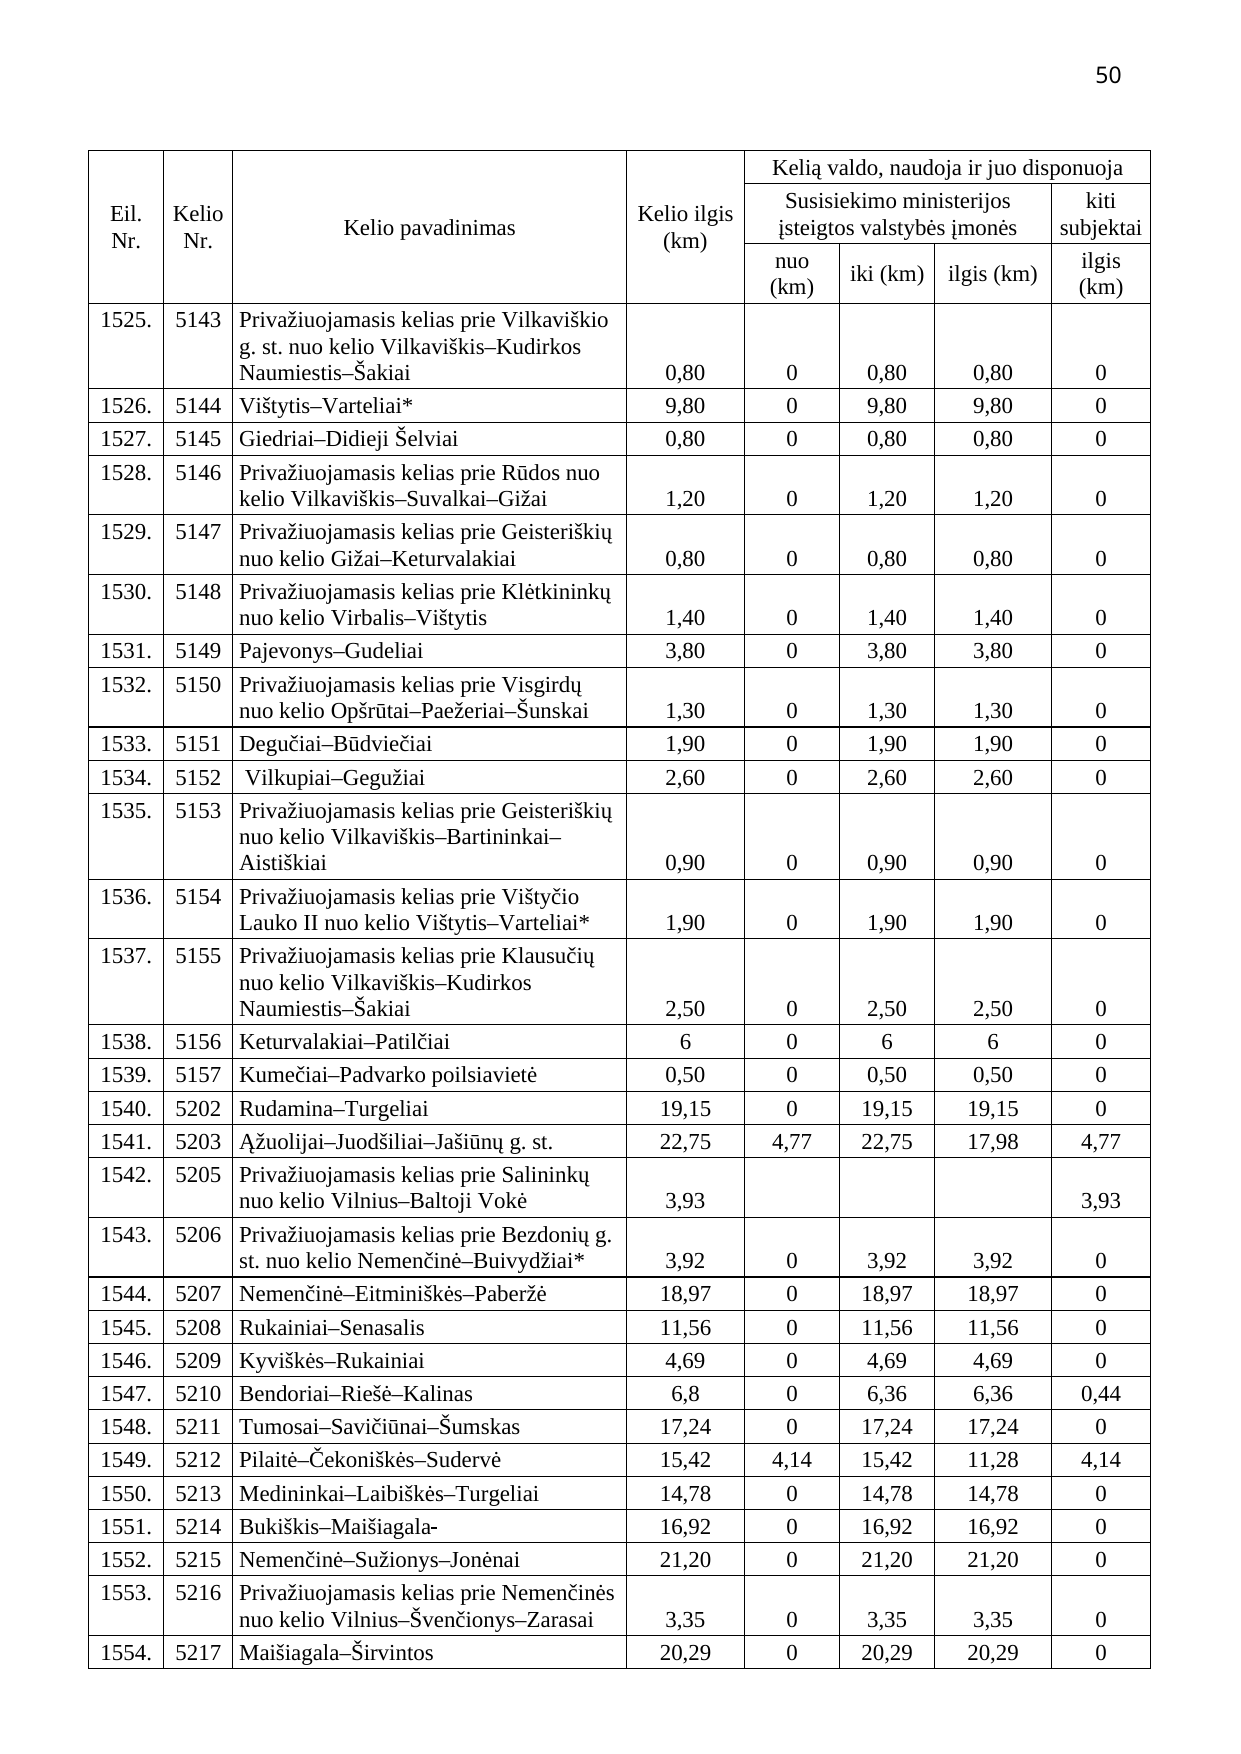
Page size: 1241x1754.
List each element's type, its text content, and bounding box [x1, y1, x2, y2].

table_cell 3,35 [840, 1576, 934, 1635]
table_cell 5202 [164, 1092, 232, 1124]
table_cell 1527. [89, 423, 163, 455]
table_cell 5153 [164, 794, 232, 879]
table_cell 1549. [89, 1444, 163, 1476]
table_header Kelio pavadinimas [233, 151, 626, 302]
table_cell Tumosai–Savičiūnai–Šumskas [233, 1410, 626, 1442]
table_cell kiti subjektai [1052, 184, 1150, 243]
table_cell 9,80 [627, 389, 744, 422]
table_cell ilgis (km) [1052, 244, 1150, 302]
table_cell 0 [745, 668, 839, 726]
table_cell 0 [1052, 1636, 1150, 1668]
table_cell 18,97 [627, 1278, 744, 1309]
table_cell 1,90 [627, 880, 744, 938]
table_cell 5145 [164, 423, 232, 455]
table_cell 0 [1052, 1410, 1150, 1442]
table_cell 1,90 [840, 880, 934, 938]
table_cell 5217 [164, 1636, 232, 1668]
table_cell 0,80 [840, 423, 934, 455]
table_cell 14,78 [935, 1477, 1051, 1509]
table_cell 11,28 [935, 1444, 1051, 1476]
table_cell 17,98 [935, 1125, 1051, 1157]
table_cell 5213 [164, 1477, 232, 1509]
table_cell 0 [745, 1311, 839, 1343]
table_cell 1528. [89, 456, 163, 514]
table_cell 22,75 [840, 1125, 934, 1157]
table_cell 1536. [89, 880, 163, 938]
table_cell 0 [745, 304, 839, 388]
table_cell 0,90 [627, 794, 744, 879]
table_cell 20,29 [627, 1636, 744, 1668]
table_cell Degučiai–Būdviečiai [233, 728, 626, 759]
table_cell 0 [1052, 880, 1150, 938]
table_cell 0,80 [935, 515, 1051, 574]
table_cell 15,42 [840, 1444, 934, 1476]
table_cell 1545. [89, 1311, 163, 1343]
table_cell 1537. [89, 939, 163, 1024]
table_cell 21,20 [935, 1543, 1051, 1575]
table_cell 0 [1052, 1059, 1150, 1091]
table_cell 5215 [164, 1543, 232, 1575]
table_header Kelią valdo, naudoja ir juo disponuoja [745, 151, 1150, 183]
table_cell 1548. [89, 1410, 163, 1442]
table_cell 1535. [89, 794, 163, 879]
table_cell 19,15 [627, 1092, 744, 1124]
table_cell 0,80 [935, 423, 1051, 455]
table_cell 1533. [89, 728, 163, 759]
table_cell 1534. [89, 761, 163, 793]
table_cell 0,90 [935, 794, 1051, 879]
table_cell Ąžuolijai–Juodšiliai–Jašiūnų g. st. [233, 1125, 626, 1157]
table_cell 0,50 [840, 1059, 934, 1091]
table_cell [745, 1158, 839, 1217]
table_cell 0,90 [840, 794, 934, 879]
table_cell 0 [745, 456, 839, 514]
table_cell 1544. [89, 1278, 163, 1309]
table_cell 18,97 [935, 1278, 1051, 1309]
table_cell Privažiuojamasis kelias prie Vilkaviškio g. st. nuo kelio Vilkaviškis–Kudirkos Naumiestis–Šakiai [233, 304, 626, 388]
table_cell 5155 [164, 939, 232, 1024]
table_cell 11,56 [840, 1311, 934, 1343]
table_cell 0 [745, 423, 839, 455]
table_cell 5211 [164, 1410, 232, 1442]
table_cell 0,80 [840, 515, 934, 574]
table_cell 4,14 [745, 1444, 839, 1476]
table_cell Pilaitė–Čekoniškės–Sudervė [233, 1444, 626, 1476]
table_cell 5151 [164, 728, 232, 759]
table_cell 20,29 [935, 1636, 1051, 1668]
table_cell Privažiuojamasis kelias prie Bezdonių g. st. nuo kelio Nemenčinė–Buivydžiai* [233, 1218, 626, 1276]
table_cell 5146 [164, 456, 232, 514]
table_cell 3,92 [935, 1218, 1051, 1276]
table_cell 1,90 [935, 880, 1051, 938]
table_cell 0 [1052, 1025, 1150, 1057]
table_cell 1552. [89, 1543, 163, 1575]
table_cell 0 [745, 1543, 839, 1575]
table_cell 0 [745, 1278, 839, 1309]
table_cell 0,80 [627, 304, 744, 388]
table_cell 1542. [89, 1158, 163, 1217]
table_cell 1551. [89, 1510, 163, 1542]
table_cell 0 [745, 1576, 839, 1635]
table_cell 21,20 [627, 1543, 744, 1575]
table_cell 0 [1052, 635, 1150, 667]
table_cell [840, 1158, 934, 1217]
table_header Kelio Nr. [164, 151, 232, 302]
table_cell 5154 [164, 880, 232, 938]
table_cell 1550. [89, 1477, 163, 1509]
table_cell 1,40 [935, 575, 1051, 633]
table_cell 0 [745, 1477, 839, 1509]
table_cell 1,90 [840, 728, 934, 759]
table_cell iki (km) [840, 244, 934, 302]
table_cell 0 [745, 761, 839, 793]
table_cell Bukiškis–Maišiagala [233, 1510, 626, 1542]
table_cell Medininkai–Laibiškės–Turgeliai [233, 1477, 626, 1509]
table_cell Privažiuojamasis kelias prie Nemenčinės nuo kelio Vilnius–Švenčionys–Zarasai [233, 1576, 626, 1635]
table_cell Privažiuojamasis kelias prie Salininkų nuo kelio Vilnius–Baltoji Vokė [233, 1158, 626, 1217]
table_cell Privažiuojamasis kelias prie Geisteriškių nuo kelio Gižai–Keturvalakiai [233, 515, 626, 574]
table_cell 0 [1052, 1218, 1150, 1276]
table_cell 0 [1052, 1344, 1150, 1376]
table_cell 5216 [164, 1576, 232, 1635]
table_cell 1540. [89, 1092, 163, 1124]
table_cell 0 [745, 1092, 839, 1124]
table_header Eil. Nr. [89, 151, 163, 302]
table_cell [935, 1158, 1051, 1217]
table_cell 5147 [164, 515, 232, 574]
table_cell 3,92 [627, 1218, 744, 1276]
table_cell 0 [1052, 1092, 1150, 1124]
table_cell 4,69 [935, 1344, 1051, 1376]
table_cell 3,35 [935, 1576, 1051, 1635]
table_cell 1532. [89, 668, 163, 726]
table_cell 1,20 [935, 456, 1051, 514]
table_cell 5210 [164, 1377, 232, 1409]
table_cell Bendoriai–Riešė–Kalinas [233, 1377, 626, 1409]
table_cell 17,24 [840, 1410, 934, 1442]
table_cell 6 [840, 1025, 934, 1057]
table_cell 5144 [164, 389, 232, 422]
table_cell 14,78 [627, 1477, 744, 1509]
table_cell 0 [1052, 1311, 1150, 1343]
table_cell 0 [745, 389, 839, 422]
table_cell Privažiuojamasis kelias prie Klausučių nuo kelio Vilkaviškis–Kudirkos Naumiestis–Šakiai [233, 939, 626, 1024]
table_cell 1,90 [627, 728, 744, 759]
table_cell Keturvalakiai–Patilčiai [233, 1025, 626, 1057]
table_cell 4,14 [1052, 1444, 1150, 1476]
table_cell 1,30 [935, 668, 1051, 726]
table_cell 3,93 [1052, 1158, 1150, 1217]
table_cell 0 [1052, 515, 1150, 574]
table_cell Nemenčinė–Sužionys–Jonėnai [233, 1543, 626, 1575]
table_cell 0 [1052, 575, 1150, 633]
table_cell Kyviškės–Rukainiai [233, 1344, 626, 1376]
table_cell 1,20 [840, 456, 934, 514]
table_cell 0 [745, 1344, 839, 1376]
table_cell 1,20 [627, 456, 744, 514]
table_cell 6,36 [935, 1377, 1051, 1409]
table_cell 22,75 [627, 1125, 744, 1157]
table_cell Rukainiai–Senasalis [233, 1311, 626, 1343]
table_cell 1541. [89, 1125, 163, 1157]
table_cell 1546. [89, 1344, 163, 1376]
table_cell 0 [745, 575, 839, 633]
table_cell 6 [935, 1025, 1051, 1057]
table_cell 17,24 [627, 1410, 744, 1442]
table_cell 1538. [89, 1025, 163, 1057]
table_cell 0,80 [935, 304, 1051, 388]
table_cell Pajevonys–Gudeliai [233, 635, 626, 667]
table_cell 0 [1052, 728, 1150, 759]
table_cell 0 [1052, 423, 1150, 455]
table_cell Kumečiai–Padvarko poilsiavietė [233, 1059, 626, 1091]
table_cell 0,50 [935, 1059, 1051, 1091]
table_cell 1525. [89, 304, 163, 388]
table_cell 20,29 [840, 1636, 934, 1668]
table_cell 3,80 [627, 635, 744, 667]
table_cell 1539. [89, 1059, 163, 1091]
table_cell Vilkupiai–Gegužiai [233, 761, 626, 793]
table_cell 3,93 [627, 1158, 744, 1217]
table_cell 9,80 [840, 389, 934, 422]
table_cell 0,80 [840, 304, 934, 388]
table_cell 16,92 [627, 1510, 744, 1542]
table_cell 1529. [89, 515, 163, 574]
table_cell 17,24 [935, 1410, 1051, 1442]
table_cell 5206 [164, 1218, 232, 1276]
table_cell 5214 [164, 1510, 232, 1542]
table_cell 0 [1052, 389, 1150, 422]
table_cell 0 [745, 1410, 839, 1442]
table_cell 2,60 [840, 761, 934, 793]
table_cell Maišiagala–Širvintos [233, 1636, 626, 1668]
table_cell 0 [1052, 456, 1150, 514]
table_cell Privažiuojamasis kelias prie Vištyčio Lauko II nuo kelio Vištytis–Varteliai* [233, 880, 626, 938]
table_cell 0,50 [627, 1059, 744, 1091]
table_cell Vištytis–Varteliai* [233, 389, 626, 422]
table_cell 1,40 [627, 575, 744, 633]
table_cell 0,44 [1052, 1377, 1150, 1409]
table_cell 11,56 [935, 1311, 1051, 1343]
table_cell 2,50 [840, 939, 934, 1024]
table_cell 5148 [164, 575, 232, 633]
table_cell 0 [1052, 1576, 1150, 1635]
table_cell 0,80 [627, 515, 744, 574]
table_cell 2,60 [935, 761, 1051, 793]
table_cell 0 [1052, 304, 1150, 388]
table_cell 3,92 [840, 1218, 934, 1276]
table_cell 0 [1052, 1510, 1150, 1542]
table_cell 1526. [89, 389, 163, 422]
table_cell 1531. [89, 635, 163, 667]
table_cell 0 [745, 939, 839, 1024]
table_cell 5143 [164, 304, 232, 388]
table_cell 5203 [164, 1125, 232, 1157]
table_cell 0 [745, 728, 839, 759]
table_cell 19,15 [935, 1092, 1051, 1124]
table_cell 5208 [164, 1311, 232, 1343]
table_cell 0 [1052, 761, 1150, 793]
table_cell 1553. [89, 1576, 163, 1635]
table_cell Rudamina–Turgeliai [233, 1092, 626, 1124]
table_cell 3,35 [627, 1576, 744, 1635]
table_cell 9,80 [935, 389, 1051, 422]
table_header Kelio ilgis (km) [627, 151, 744, 302]
table_cell 19,15 [840, 1092, 934, 1124]
table_cell 6,36 [840, 1377, 934, 1409]
table_cell Giedriai–Didieji Šelviai [233, 423, 626, 455]
table_cell 1530. [89, 575, 163, 633]
table_cell 1554. [89, 1636, 163, 1668]
table_cell Privažiuojamasis kelias prie Rūdos nuo kelio Vilkaviškis–Suvalkai–Gižai [233, 456, 626, 514]
table_cell 0 [745, 880, 839, 938]
table_cell 0 [1052, 668, 1150, 726]
table_cell Nemenčinė–Eitminiškės–Paberžė [233, 1278, 626, 1309]
table_cell 0 [745, 1059, 839, 1091]
table_cell 1,40 [840, 575, 934, 633]
table_cell 14,78 [840, 1477, 934, 1509]
table_cell nuo (km) [745, 244, 839, 302]
table_cell 6,8 [627, 1377, 744, 1409]
table_cell 5209 [164, 1344, 232, 1376]
table_cell 1,30 [840, 668, 934, 726]
table_cell Privažiuojamasis kelias prie Klėtkininkų nuo kelio Virbalis–Vištytis [233, 575, 626, 633]
table_cell 0 [1052, 1278, 1150, 1309]
table_cell 5212 [164, 1444, 232, 1476]
table_cell 0 [745, 515, 839, 574]
table_cell 4,77 [1052, 1125, 1150, 1157]
table_cell 5205 [164, 1158, 232, 1217]
table_cell 5152 [164, 761, 232, 793]
table_cell 4,77 [745, 1125, 839, 1157]
table_cell 11,56 [627, 1311, 744, 1343]
table_cell 15,42 [627, 1444, 744, 1476]
table_cell 2,50 [935, 939, 1051, 1024]
table_cell 0 [745, 1025, 839, 1057]
table_cell Privažiuojamasis kelias prie Visgirdų nuo kelio Opšrūtai–Paežeriai–Šunskai [233, 668, 626, 726]
table_cell 0,80 [627, 423, 744, 455]
table_cell 0 [745, 1218, 839, 1276]
table_cell 0 [1052, 939, 1150, 1024]
table_cell 5207 [164, 1278, 232, 1309]
table_cell 1,90 [935, 728, 1051, 759]
table_cell 1,30 [627, 668, 744, 726]
table_cell 0 [745, 1636, 839, 1668]
table_cell 5150 [164, 668, 232, 726]
table_cell 0 [745, 635, 839, 667]
table_cell 6 [627, 1025, 744, 1057]
table_cell 5156 [164, 1025, 232, 1057]
table_cell Susisiekimo ministerijos įsteigtos valstybės įmonės [745, 184, 1051, 243]
table_cell ilgis (km) [935, 244, 1051, 302]
table_cell 16,92 [935, 1510, 1051, 1542]
table_cell 4,69 [627, 1344, 744, 1376]
table_cell 2,60 [627, 761, 744, 793]
table_cell 1543. [89, 1218, 163, 1276]
table_cell 18,97 [840, 1278, 934, 1309]
table_cell 0 [1052, 1477, 1150, 1509]
table_cell 21,20 [840, 1543, 934, 1575]
table_cell 1547. [89, 1377, 163, 1409]
table_cell 0 [745, 794, 839, 879]
table_cell 0 [1052, 794, 1150, 879]
table_cell 5149 [164, 635, 232, 667]
table_cell 0 [1052, 1543, 1150, 1575]
table_cell 4,69 [840, 1344, 934, 1376]
table_cell 16,92 [840, 1510, 934, 1542]
table_cell Privažiuojamasis kelias prie Geisteriškių nuo kelio Vilkaviškis–Bartininkai–Aistiškiai [233, 794, 626, 879]
table_cell 0 [745, 1377, 839, 1409]
table_cell 3,80 [935, 635, 1051, 667]
table_cell 5157 [164, 1059, 232, 1091]
table_cell 3,80 [840, 635, 934, 667]
table_cell 2,50 [627, 939, 744, 1024]
table_cell 0 [745, 1510, 839, 1542]
